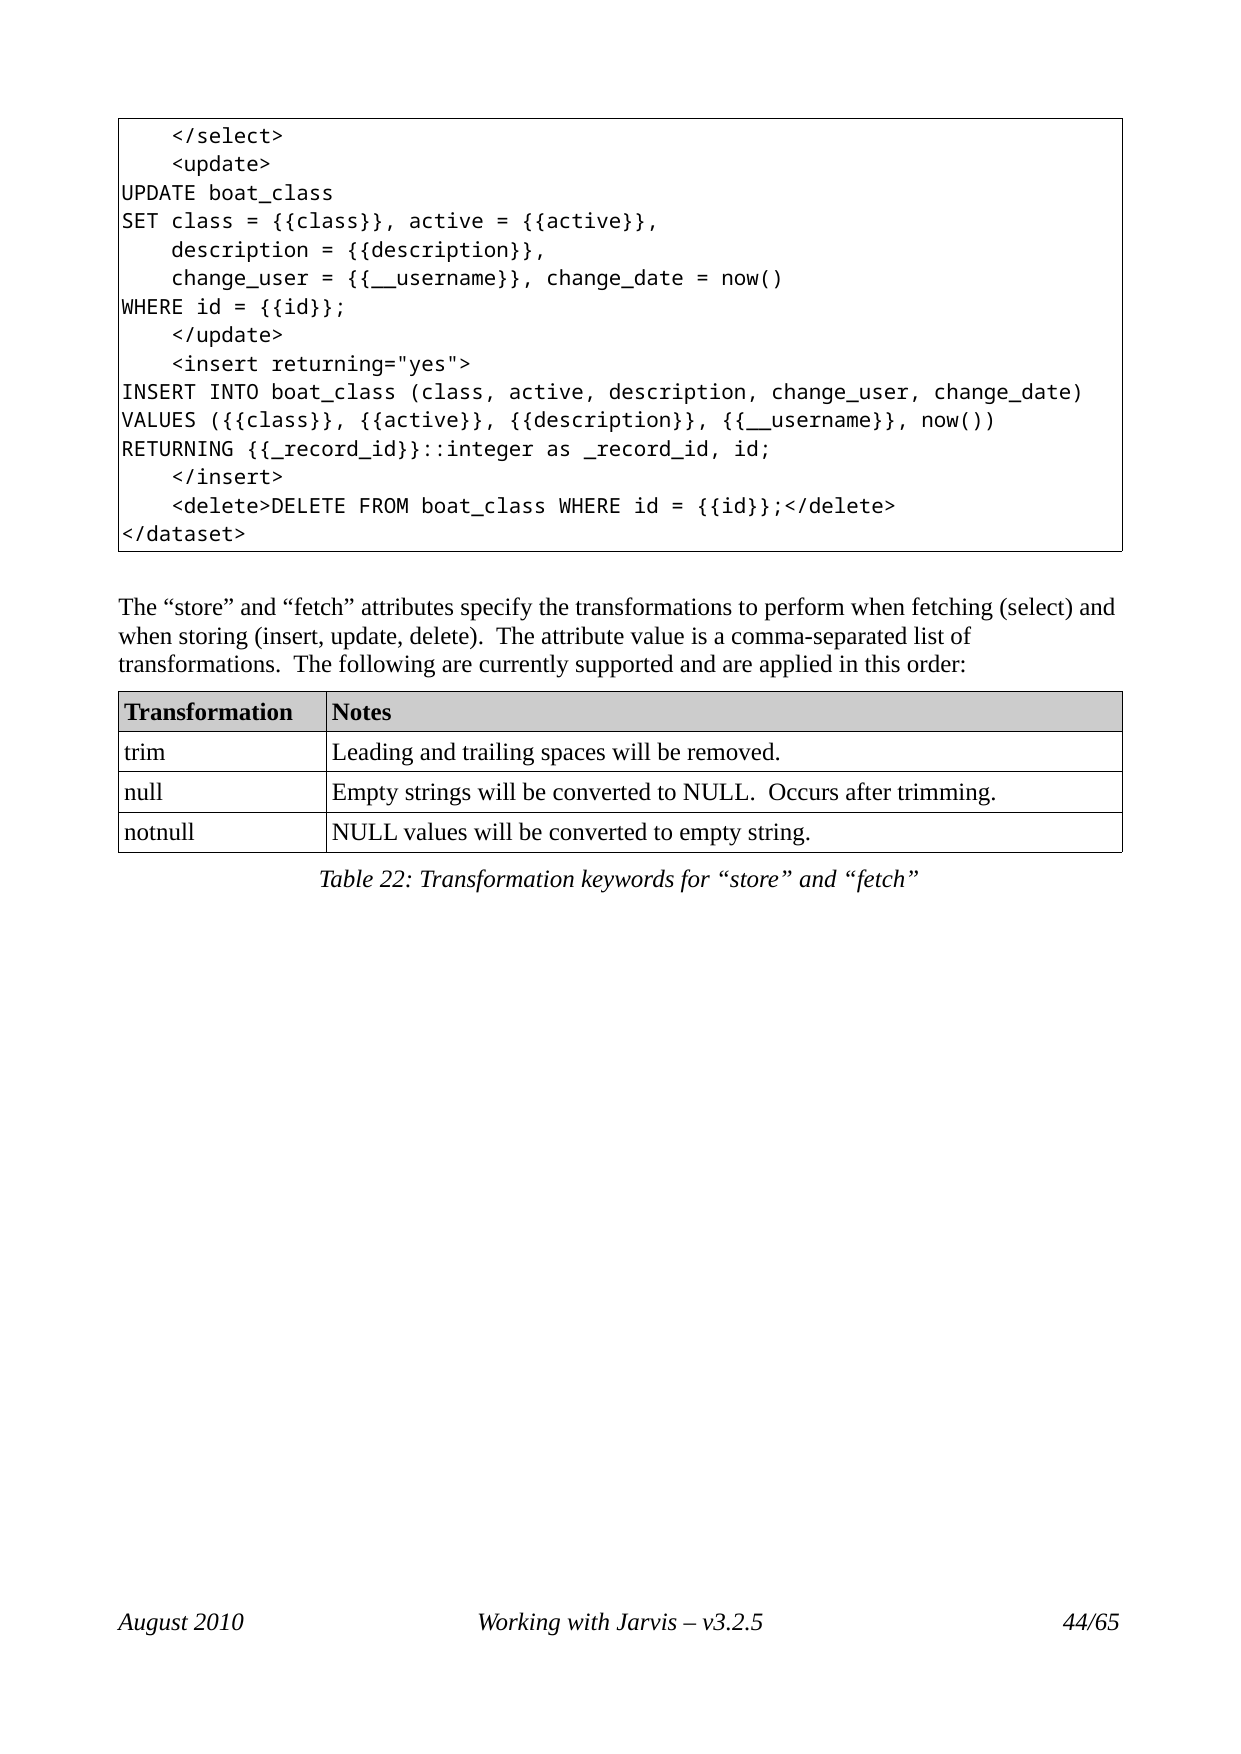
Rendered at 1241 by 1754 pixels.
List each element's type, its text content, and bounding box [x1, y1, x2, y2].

text WHERE id = {{id}}; [119, 289, 1122, 317]
table_cell notnull [119, 813, 326, 852]
text VALUES ({{class}}, {{active}}, {{description}}, {{__username}}, now()) [119, 402, 1122, 431]
table_cell Leading and trailing spaces will be removed. [327, 732, 1122, 771]
table_cell NULL values will be converted to empty string. [327, 813, 1122, 852]
text </update> [119, 317, 1122, 346]
text change_user = {{__username}}, change_date = now() [119, 260, 1122, 289]
table_header Notes [327, 692, 1122, 731]
text SET class = {{class}}, active = {{active}}, [119, 203, 1122, 232]
text The “store” and “fetch” attributes specify the transformations to perform when fetching (select) and when storing (insert, update, delete). The attribute value is a comma-separated list of transformations. The following are currently supported and are applied in this order: [118, 592, 1122, 678]
text UPDATE boat_class [119, 175, 1122, 203]
table_cell Empty strings will be converted to NULL. Occurs after trimming. [327, 772, 1122, 812]
text INSERT INTO boat_class (class, active, description, change_user, change_date) [119, 374, 1122, 402]
text RETURNING {{_record_id}}::integer as _record_id, id; [119, 431, 1122, 459]
text Table 22: Transformation keywords for “store” and “fetch” [118, 864, 1122, 893]
text <insert returning="yes"> [119, 346, 1122, 374]
table_cell trim [119, 732, 326, 771]
text </select> [119, 119, 1122, 147]
table_cell null [119, 772, 326, 812]
text <update> [119, 147, 1122, 175]
text </dataset> [119, 516, 1122, 551]
text description = {{description}}, [119, 232, 1122, 260]
table_header Transformation [119, 692, 326, 731]
text </insert> [119, 459, 1122, 488]
text <delete>DELETE FROM boat_class WHERE id = {{id}};</delete> [119, 488, 1122, 516]
